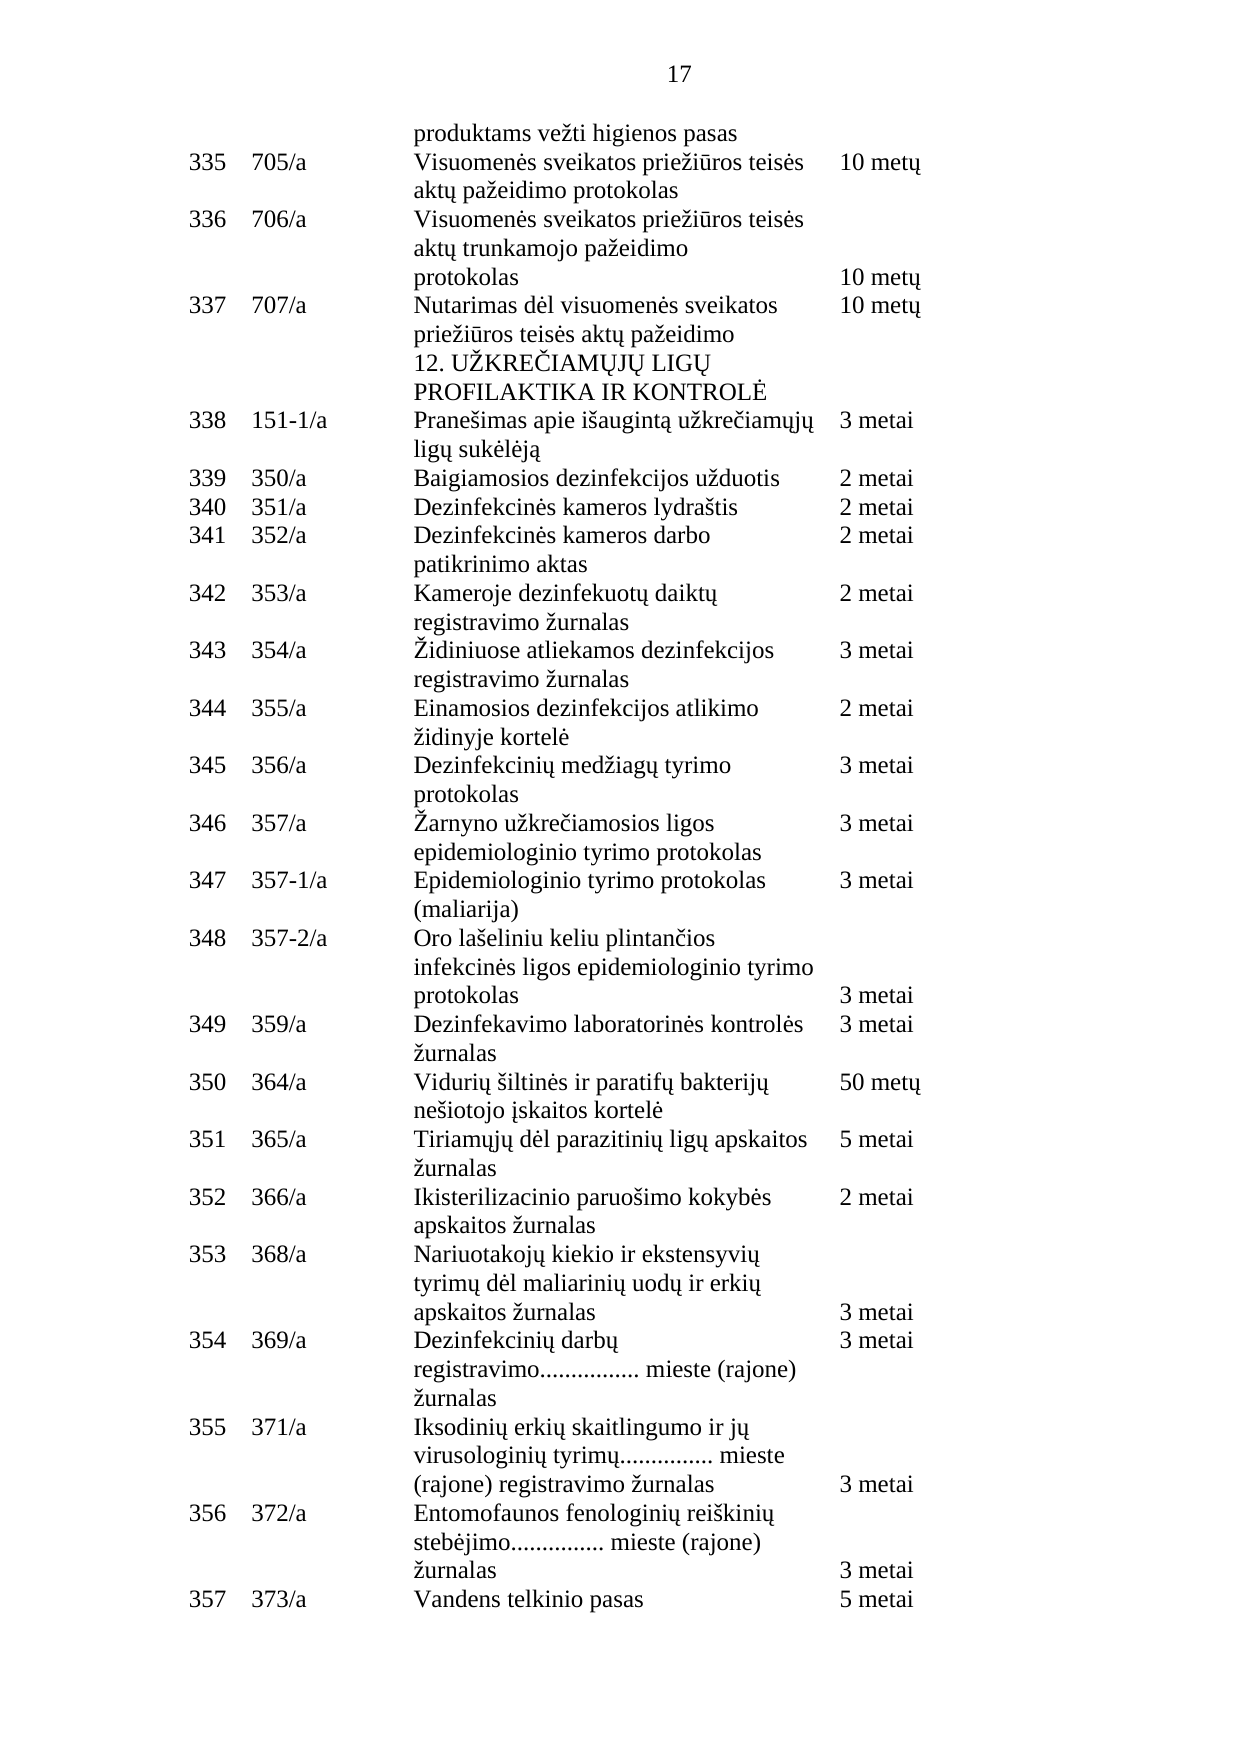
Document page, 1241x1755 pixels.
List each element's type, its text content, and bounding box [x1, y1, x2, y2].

table_cell [1031, 204, 1176, 262]
table_cell [1176, 1009, 1181, 1067]
table_cell [1176, 521, 1181, 578]
table_cell [1176, 636, 1181, 693]
table_cell [1176, 866, 1181, 923]
table_cell 50 metų [828, 1067, 1031, 1124]
table_cell 3 metai [828, 1556, 1031, 1584]
table_cell protokolas [402, 262, 828, 291]
table_cell [1031, 808, 1176, 866]
table_cell Kameroje dezinfekuotų daiktų registravimo žurnalas [402, 578, 828, 636]
table_cell 350/a [240, 463, 402, 492]
table_cell žurnalas [402, 1556, 828, 1584]
table_cell 340 [177, 492, 240, 521]
table_cell Židiniuose atliekamos dezinfekcijos registravimo žurnalas [402, 636, 828, 693]
table_cell 343 [177, 636, 240, 693]
table_cell [1031, 147, 1176, 204]
table_cell [1031, 348, 1176, 406]
table_cell Dezinfekcinės kameros lydraštis [402, 492, 828, 521]
table_cell [1031, 866, 1176, 923]
table_cell Nariuotakojų kiekio ir ekstensyvių tyrimų dėl maliarinių uodų ir erkių [402, 1239, 828, 1297]
table_cell [240, 348, 402, 406]
table_cell 368/a [240, 1239, 402, 1297]
table_cell [1031, 981, 1176, 1009]
table_cell [1031, 1469, 1176, 1498]
table_cell [1176, 262, 1181, 291]
table_cell [1176, 1182, 1181, 1239]
table_cell 2 metai [828, 521, 1031, 578]
table_cell 365/a [240, 1124, 402, 1182]
table_cell 354/a [240, 636, 402, 693]
table_cell 2 metai [828, 463, 1031, 492]
table_cell [1176, 1556, 1181, 1584]
table_cell [828, 1239, 1031, 1297]
table_cell [177, 348, 240, 406]
table_cell [1031, 1067, 1176, 1124]
table_cell [1031, 923, 1176, 981]
table_cell Žarnyno užkrečiamosios ligos epidemiologinio tyrimo protokolas [402, 808, 828, 866]
table_cell 336 [177, 204, 240, 262]
table_cell Iksodinių erkių skaitlingumo ir jų virusologinių tyrimų............... mieste [402, 1412, 828, 1469]
table_cell 355/a [240, 693, 402, 751]
table_cell [1031, 578, 1176, 636]
table_cell [1176, 1469, 1181, 1498]
table_cell 364/a [240, 1067, 402, 1124]
table_cell 3 metai [828, 981, 1031, 1009]
table_cell 369/a [240, 1326, 402, 1412]
table_cell 351/a [240, 492, 402, 521]
table_cell [828, 923, 1031, 981]
table_cell 3 metai [828, 1326, 1031, 1412]
table_cell [1031, 751, 1176, 808]
table_cell 355 [177, 1412, 240, 1469]
table_cell 2 metai [828, 1182, 1031, 1239]
table_cell Vidurių šiltinės ir paratifų bakterijų nešiotojo įskaitos kortelė [402, 1067, 828, 1124]
table_cell Ikisterilizacinio paruošimo kokybės apskaitos žurnalas [402, 1182, 828, 1239]
table_cell 353/a [240, 578, 402, 636]
table_cell Nutarimas dėl visuomenės sveikatos priežiūros teisės aktų pažeidimo [402, 291, 828, 348]
table_cell Dezinfekcinių medžiagų tyrimo protokolas [402, 751, 828, 808]
table_cell 353 [177, 1239, 240, 1297]
table_cell 705/a [240, 147, 402, 204]
table_cell 5 metai [828, 1124, 1031, 1182]
table_cell 5 metai [828, 1584, 1031, 1613]
table_cell [1031, 1412, 1176, 1469]
table_cell (rajone) registravimo žurnalas [402, 1469, 828, 1498]
table_cell [1031, 636, 1176, 693]
table_cell [1176, 1124, 1181, 1182]
table_cell [240, 1297, 402, 1326]
table_cell 351 [177, 1124, 240, 1182]
table_cell [828, 204, 1031, 262]
table_cell [1031, 1182, 1176, 1239]
table_cell Oro lašeliniu keliu plintančios infekcinės ligos epidemiologinio tyrimo [402, 923, 828, 981]
table_cell 352 [177, 1182, 240, 1239]
table_cell 338 [177, 406, 240, 463]
table_cell [1176, 923, 1181, 981]
table_cell [1176, 1297, 1181, 1326]
table_cell 357 [177, 1584, 240, 1613]
table_cell Epidemiologinio tyrimo protokolas (maliarija) [402, 866, 828, 923]
table_cell 350 [177, 1067, 240, 1124]
table_cell 151-1/a [240, 406, 402, 463]
table_cell 10 metų [828, 147, 1031, 204]
table_cell 345 [177, 751, 240, 808]
table_cell 3 metai [828, 866, 1031, 923]
table_cell 3 metai [828, 406, 1031, 463]
table_cell [1031, 291, 1176, 348]
table_cell 357-1/a [240, 866, 402, 923]
table_cell [828, 1498, 1031, 1556]
table_cell [1176, 492, 1181, 521]
table_cell 347 [177, 866, 240, 923]
table_cell 3 metai [828, 1297, 1031, 1326]
table_cell 346 [177, 808, 240, 866]
table_cell Baigiamosios dezinfekcijos užduotis [402, 463, 828, 492]
table_cell 2 metai [828, 693, 1031, 751]
table_cell [828, 1412, 1031, 1469]
table_cell [1176, 118, 1181, 147]
table_cell 348 [177, 923, 240, 981]
table_cell 2 metai [828, 578, 1031, 636]
table_cell [1176, 1326, 1181, 1412]
table_cell [1176, 1067, 1181, 1124]
table_cell 3 metai [828, 808, 1031, 866]
table_cell 339 [177, 463, 240, 492]
table_cell [1176, 578, 1181, 636]
table_cell [1031, 1239, 1176, 1297]
table_cell 337 [177, 291, 240, 348]
table_cell 344 [177, 693, 240, 751]
table_cell 366/a [240, 1182, 402, 1239]
table_cell [1031, 463, 1176, 492]
table_cell 342 [177, 578, 240, 636]
table_cell 356 [177, 1498, 240, 1556]
table_cell 341 [177, 521, 240, 578]
table_cell Entomofaunos fenologinių reiškinių stebėjimo............... mieste (rajone) [402, 1498, 828, 1556]
table_cell [1031, 406, 1176, 463]
table_cell [240, 1469, 402, 1498]
table_cell 359/a [240, 1009, 402, 1067]
table_cell [1176, 348, 1181, 406]
table_cell Einamosios dezinfekcijos atlikimo židinyje kortelė [402, 693, 828, 751]
table_cell [828, 118, 1031, 147]
table_cell 12. UŽKREČIAMŲJŲ LIGŲ PROFILAKTIKA IR KONTROLĖ [402, 348, 828, 406]
table_cell 707/a [240, 291, 402, 348]
table_cell 352/a [240, 521, 402, 578]
table_cell 354 [177, 1326, 240, 1412]
table_cell 357-2/a [240, 923, 402, 981]
table_cell [1176, 1498, 1181, 1556]
table_cell [1176, 406, 1181, 463]
table_cell [1031, 118, 1176, 147]
table_cell 357/a [240, 808, 402, 866]
table_cell [1031, 262, 1176, 291]
table_cell [1031, 693, 1176, 751]
table_cell [1176, 463, 1181, 492]
table_cell 2 metai [828, 492, 1031, 521]
table_cell [1176, 1239, 1181, 1297]
table_cell 349 [177, 1009, 240, 1067]
table_cell 3 metai [828, 1009, 1031, 1067]
table_cell Vandens telkinio pasas [402, 1584, 828, 1613]
table_cell [177, 1297, 240, 1326]
table_cell Dezinfekcinių darbų registravimo................ mieste (rajone) žurnalas [402, 1326, 828, 1412]
table_cell 3 metai [828, 751, 1031, 808]
table_cell Visuomenės sveikatos priežiūros teisės aktų trunkamojo pažeidimo [402, 204, 828, 262]
table_cell [1176, 1584, 1181, 1613]
table_cell [240, 262, 402, 291]
table_cell produktams vežti higienos pasas [402, 118, 828, 147]
table_cell [1031, 492, 1176, 521]
table_cell Tiriamųjų dėl parazitinių ligų apskaitos žurnalas [402, 1124, 828, 1182]
table_cell [828, 348, 1031, 406]
table_cell [177, 1469, 240, 1498]
table_cell 10 metų [828, 291, 1031, 348]
table_cell [1176, 751, 1181, 808]
table_cell [1031, 1009, 1176, 1067]
table_cell [1031, 1326, 1176, 1412]
table_cell [1176, 1412, 1181, 1469]
table_cell [177, 262, 240, 291]
table_cell [1176, 693, 1181, 751]
table_cell Visuomenės sveikatos priežiūros teisės aktų pažeidimo protokolas [402, 147, 828, 204]
table_cell Dezinfekavimo laboratorinės kontrolės žurnalas [402, 1009, 828, 1067]
table_cell 3 metai [828, 1469, 1031, 1498]
table_cell apskaitos žurnalas [402, 1297, 828, 1326]
table_cell [1031, 521, 1176, 578]
table_cell [1031, 1297, 1176, 1326]
table_cell [1031, 1584, 1176, 1613]
table_cell [177, 1556, 240, 1584]
table_cell 706/a [240, 204, 402, 262]
table_cell [1176, 204, 1181, 262]
table_cell [1031, 1498, 1176, 1556]
table_cell Pranešimas apie išaugintą užkrečiamųjų ligų sukėlėją [402, 406, 828, 463]
table_cell protokolas [402, 981, 828, 1009]
table_cell [1176, 808, 1181, 866]
table_cell [240, 1556, 402, 1584]
table_cell [1176, 291, 1181, 348]
table_cell 372/a [240, 1498, 402, 1556]
table_cell [240, 118, 402, 147]
table_cell [1176, 147, 1181, 204]
table_cell 10 metų [828, 262, 1031, 291]
table_cell [1031, 1124, 1176, 1182]
table_cell [177, 118, 240, 147]
table_cell [177, 981, 240, 1009]
table_cell [1031, 1556, 1176, 1584]
table_cell [240, 981, 402, 1009]
table_cell 356/a [240, 751, 402, 808]
table_cell 371/a [240, 1412, 402, 1469]
table_cell 3 metai [828, 636, 1031, 693]
table_cell 335 [177, 147, 240, 204]
table_cell 373/a [240, 1584, 402, 1613]
table_cell [1176, 981, 1181, 1009]
table_cell Dezinfekcinės kameros darbo patikrinimo aktas [402, 521, 828, 578]
